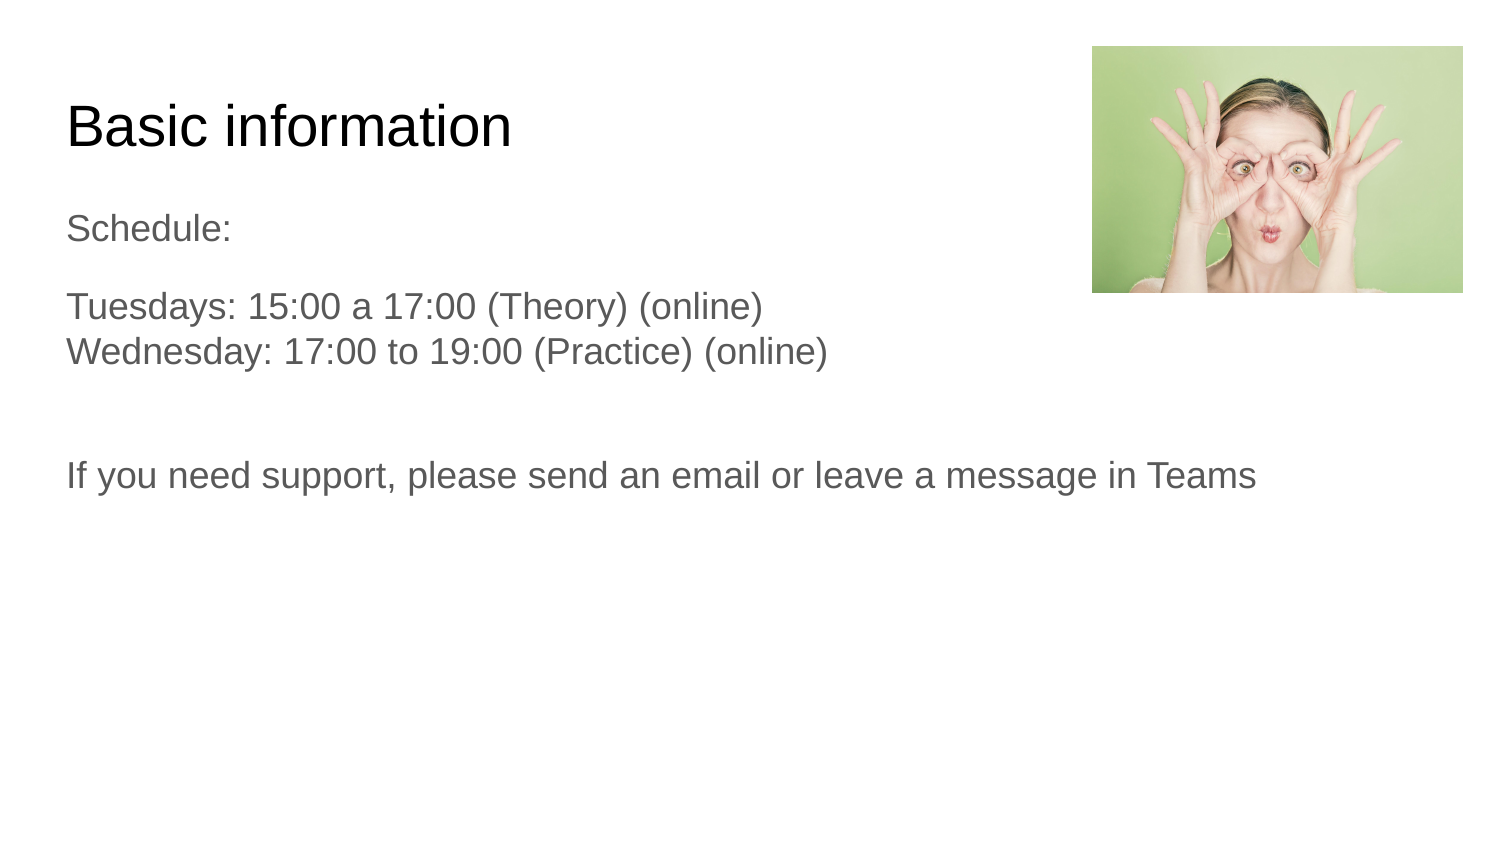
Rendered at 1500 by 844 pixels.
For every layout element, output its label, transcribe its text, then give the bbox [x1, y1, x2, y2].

title Basic information [51, 72, 1092, 167]
picture [1092, 46, 1463, 293]
list Schedule: Tuesdays: 15:00 a 17:00 (Theory) (online) Wednesday: 17:00 to 19:00 (Practice) (online) If you need support, please send an email or leave a message in Teams [51, 189, 1449, 571]
